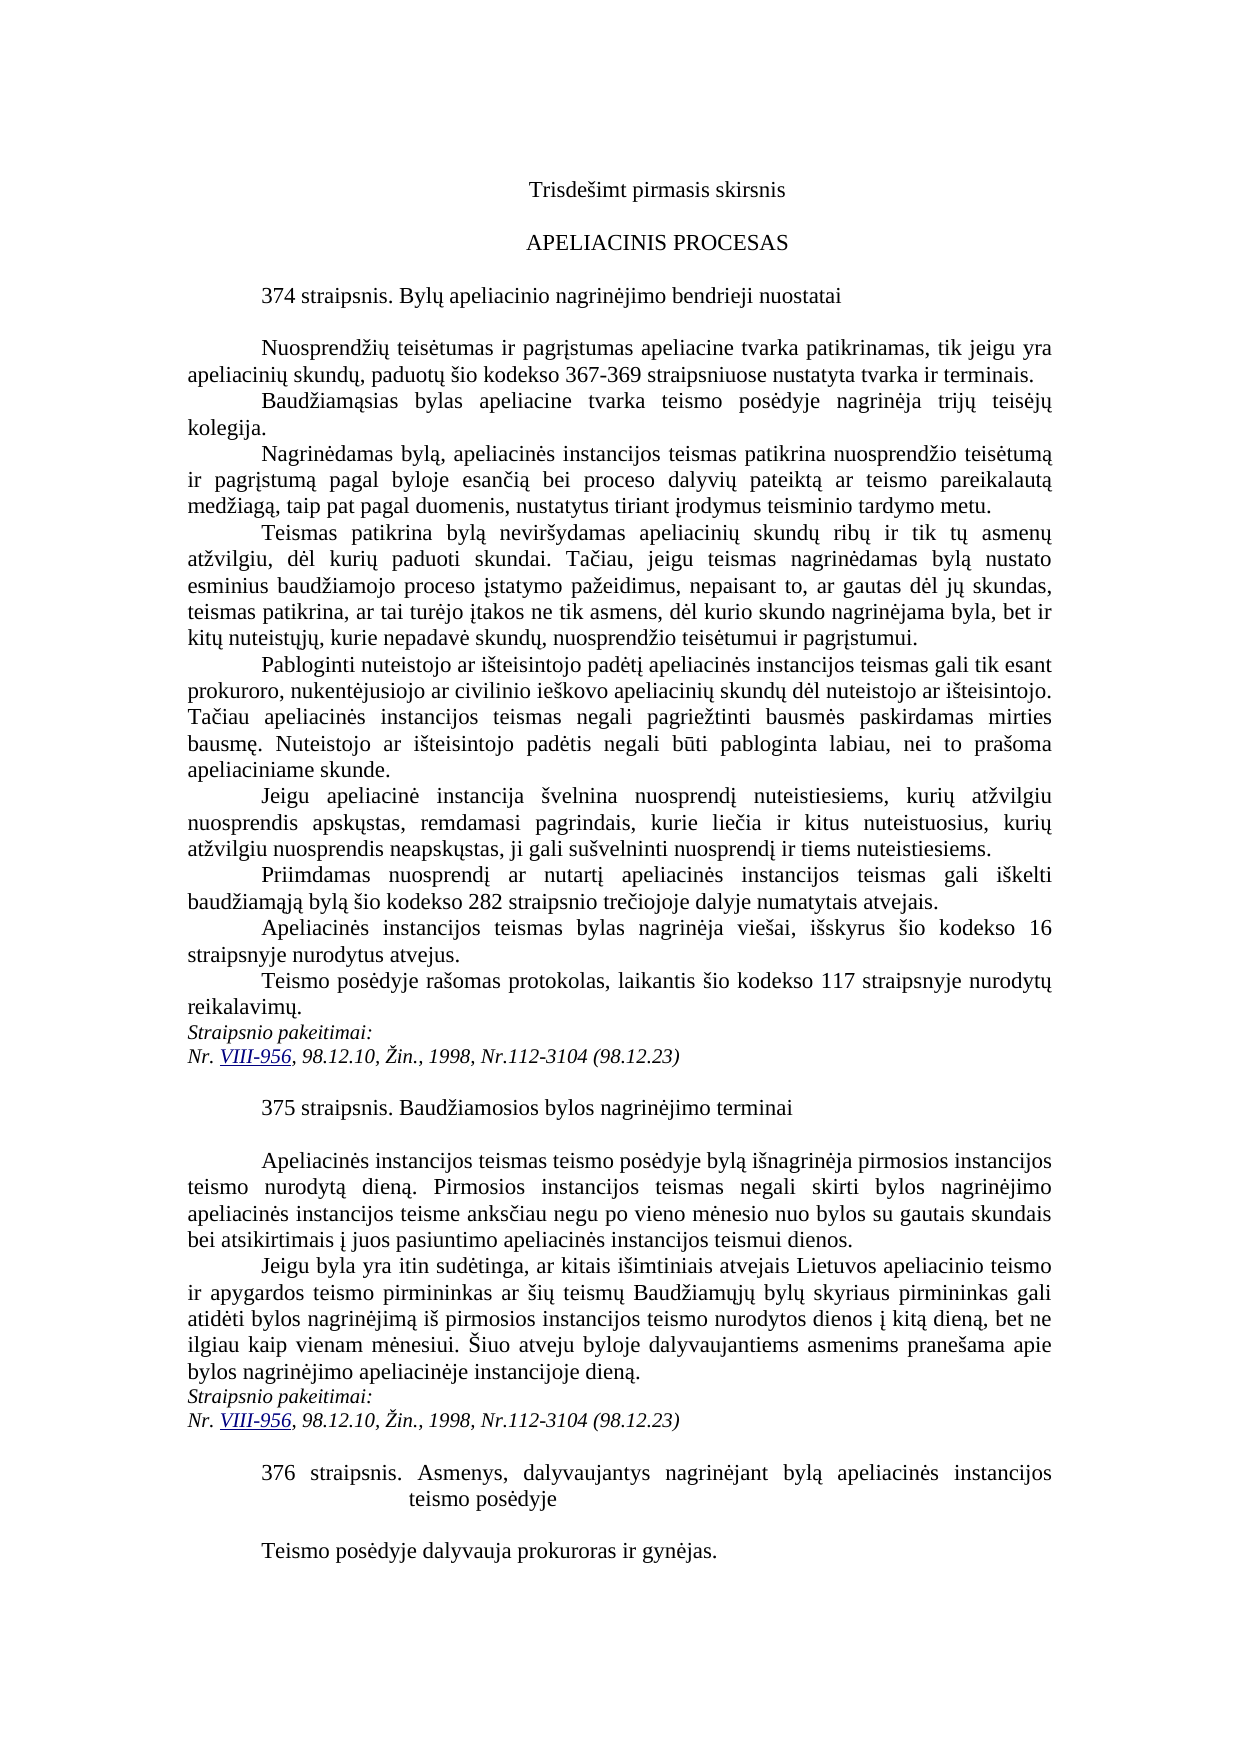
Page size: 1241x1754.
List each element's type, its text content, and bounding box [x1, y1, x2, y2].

text Teismo posėdyje rašomas protokolas, laikantis šio kodekso 117 straipsnyje nurodytų reikalavimų. [187, 967, 1053, 1020]
text Baudžiamąsias bylas apeliacine tvarka teismo posėdyje nagrinėja trijų teisėjų kolegija. [187, 387, 1053, 440]
text Straipsnio pakeitimai: [187, 1020, 1053, 1044]
text Trisdešimt pirmasis skirsnis [187, 176, 1053, 203]
text Teismas patikrina bylą neviršydamas apeliacinių skundų ribų ir tik tų asmenų atžvilgiu, dėl kurių paduoti skundai. Tačiau, jeigu teismas nagrinėdamas bylą nustato esminius baudžiamojo proceso įstatymo pažeidimus, nepaisant to, ar gautas dėl jų skundas, teismas patikrina, ar tai turėjo įtakos ne tik asmens, dėl kurio skundo nagrinėjama byla, bet ir kitų nuteistųjų, kurie nepadavė skundų, nuosprendžio teisėtumui ir pagrįstumui. [187, 519, 1053, 651]
text Nr. VIII-956, 98.12.10, Žin., 1998, Nr.112-3104 (98.12.23) [187, 1408, 1053, 1432]
text Jeigu byla yra itin sudėtinga, ar kitais išimtiniais atvejais Lietuvos apeliacinio teismo ir apygardos teismo pirmininkas ar šių teismų Baudžiamųjų bylų skyriaus pirmininkas gali atidėti bylos nagrinėjimą iš pirmosios instancijos teismo nurodytos dienos į kitą dieną, bet ne ilgiau kaip vienam mėnesiui. Šiuo atveju byloje dalyvaujantiems asmenims pranešama apie bylos nagrinėjimo apeliacinėje instancijoje dieną. [187, 1252, 1053, 1384]
text Nr. VIII-956, 98.12.10, Žin., 1998, Nr.112-3104 (98.12.23) [187, 1044, 1053, 1068]
text Priimdamas nuosprendį ar nutartį apeliacinės instancijos teismas gali iškelti baudžiamąją bylą šio kodekso 282 straipsnio trečiojoje dalyje numatytais atvejais. [187, 862, 1053, 914]
text 376 straipsnis. Asmenys, dalyvaujantys nagrinėjant bylą apeliacinės instancijos teismo posėdyje [261, 1458, 1053, 1511]
text APELIACINIS PROCESAS [187, 229, 1053, 255]
text Nagrinėdamas bylą, apeliacinės instancijos teismas patikrina nuosprendžio teisėtumą ir pagrįstumą pagal byloje esančią bei proceso dalyvių pateiktą ar teismo pareikalautą medžiagą, taip pat pagal duomenis, nustatytus tiriant įrodymus teisminio tardymo metu. [187, 440, 1053, 519]
text Jeigu apeliacinė instancija švelnina nuosprendį nuteistiesiems, kurių atžvilgiu nuosprendis apskųstas, remdamasi pagrindais, kurie liečia ir kitus nuteistuosius, kurių atžvilgiu nuosprendis neapskųstas, ji gali sušvelninti nuosprendį ir tiems nuteistiesiems. [187, 782, 1053, 862]
text Pabloginti nuteistojo ar išteisintojo padėtį apeliacinės instancijos teismas gali tik esant prokuroro, nukentėjusiojo ar civilinio ieškovo apeliacinių skundų dėl nuteistojo ar išteisintojo. Tačiau apeliacinės instancijos teismas negali pagriežtinti bausmės paskirdamas mirties bausmę. Nuteistojo ar išteisintojo padėtis negali būti pabloginta labiau, nei to prašoma apeliaciniame skunde. [187, 651, 1053, 782]
text Teismo posėdyje dalyvauja prokuroras ir gynėjas. [187, 1538, 1053, 1564]
text Straipsnio pakeitimai: [187, 1384, 1053, 1408]
text Apeliacinės instancijos teismas teismo posėdyje bylą išnagrinėja pirmosios instancijos teismo nurodytą dieną. Pirmosios instancijos teismas negali skirti bylos nagrinėjimo apeliacinės instancijos teisme anksčiau negu po vieno mėnesio nuo bylos su gautais skundais bei atsikirtimais į juos pasiuntimo apeliacinės instancijos teismui dienos. [187, 1147, 1053, 1252]
text 375 straipsnis. Baudžiamosios bylos nagrinėjimo terminai [187, 1094, 1053, 1121]
text Apeliacinės instancijos teismas bylas nagrinėja viešai, išskyrus šio kodekso 16 straipsnyje nurodytus atvejus. [187, 914, 1053, 967]
text 374 straipsnis. Bylų apeliacinio nagrinėjimo bendrieji nuostatai [187, 282, 1053, 308]
text Nuosprendžių teisėtumas ir pagrįstumas apeliacine tvarka patikrinamas, tik jeigu yra apeliacinių skundų, paduotų šio kodekso 367-369 straipsniuose nustatyta tvarka ir terminais. [187, 334, 1053, 387]
